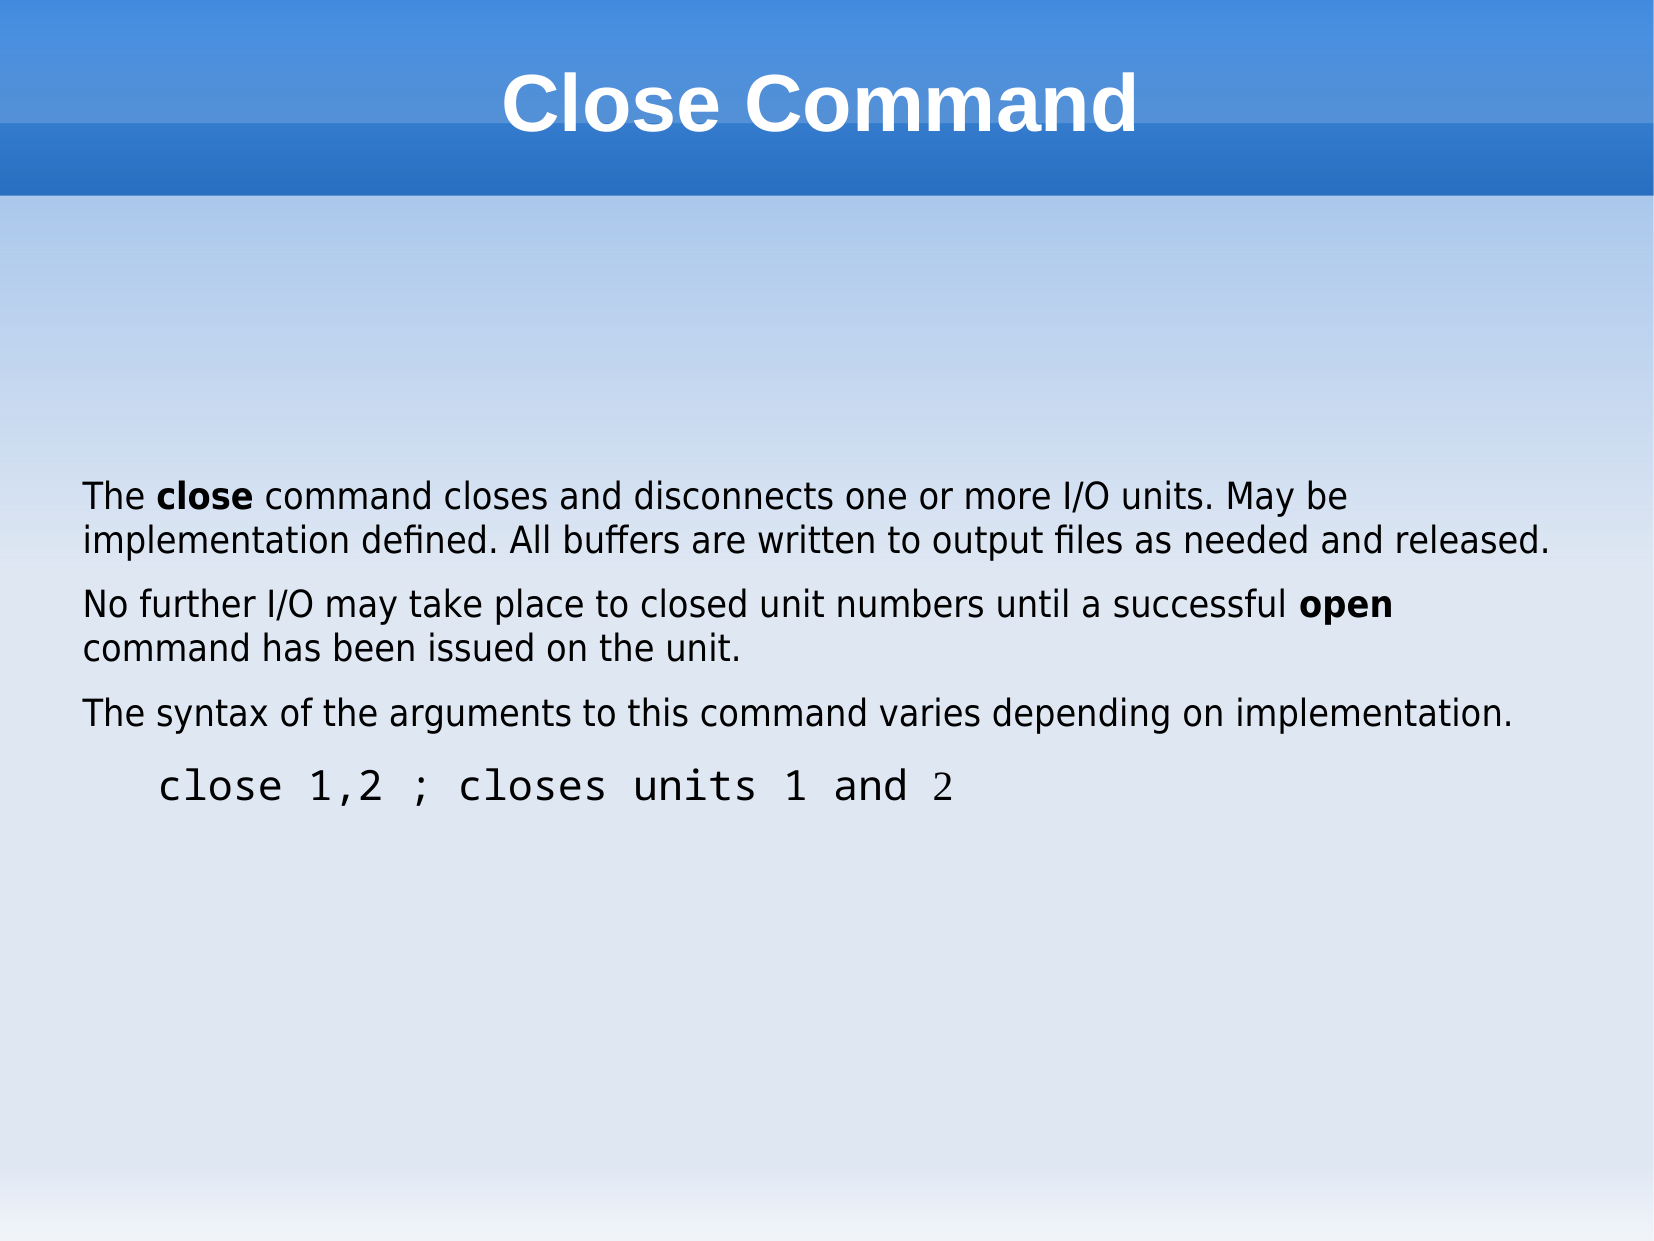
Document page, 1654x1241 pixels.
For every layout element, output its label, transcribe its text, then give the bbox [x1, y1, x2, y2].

list The close command closes and disconnects one or more I/O units. May be implementation defined. All buffers are written to output files as needed and released. No further I/O may take place to closed unit numbers until a successful open command has been issued on the unit. The syntax of the arguments to this command varies depending on implementation. close 1,2 ; closes units 1 and 2 [82, 290, 1571, 1109]
picture [0, 0, 1654, 1241]
title Close Command [76, 0, 1565, 208]
